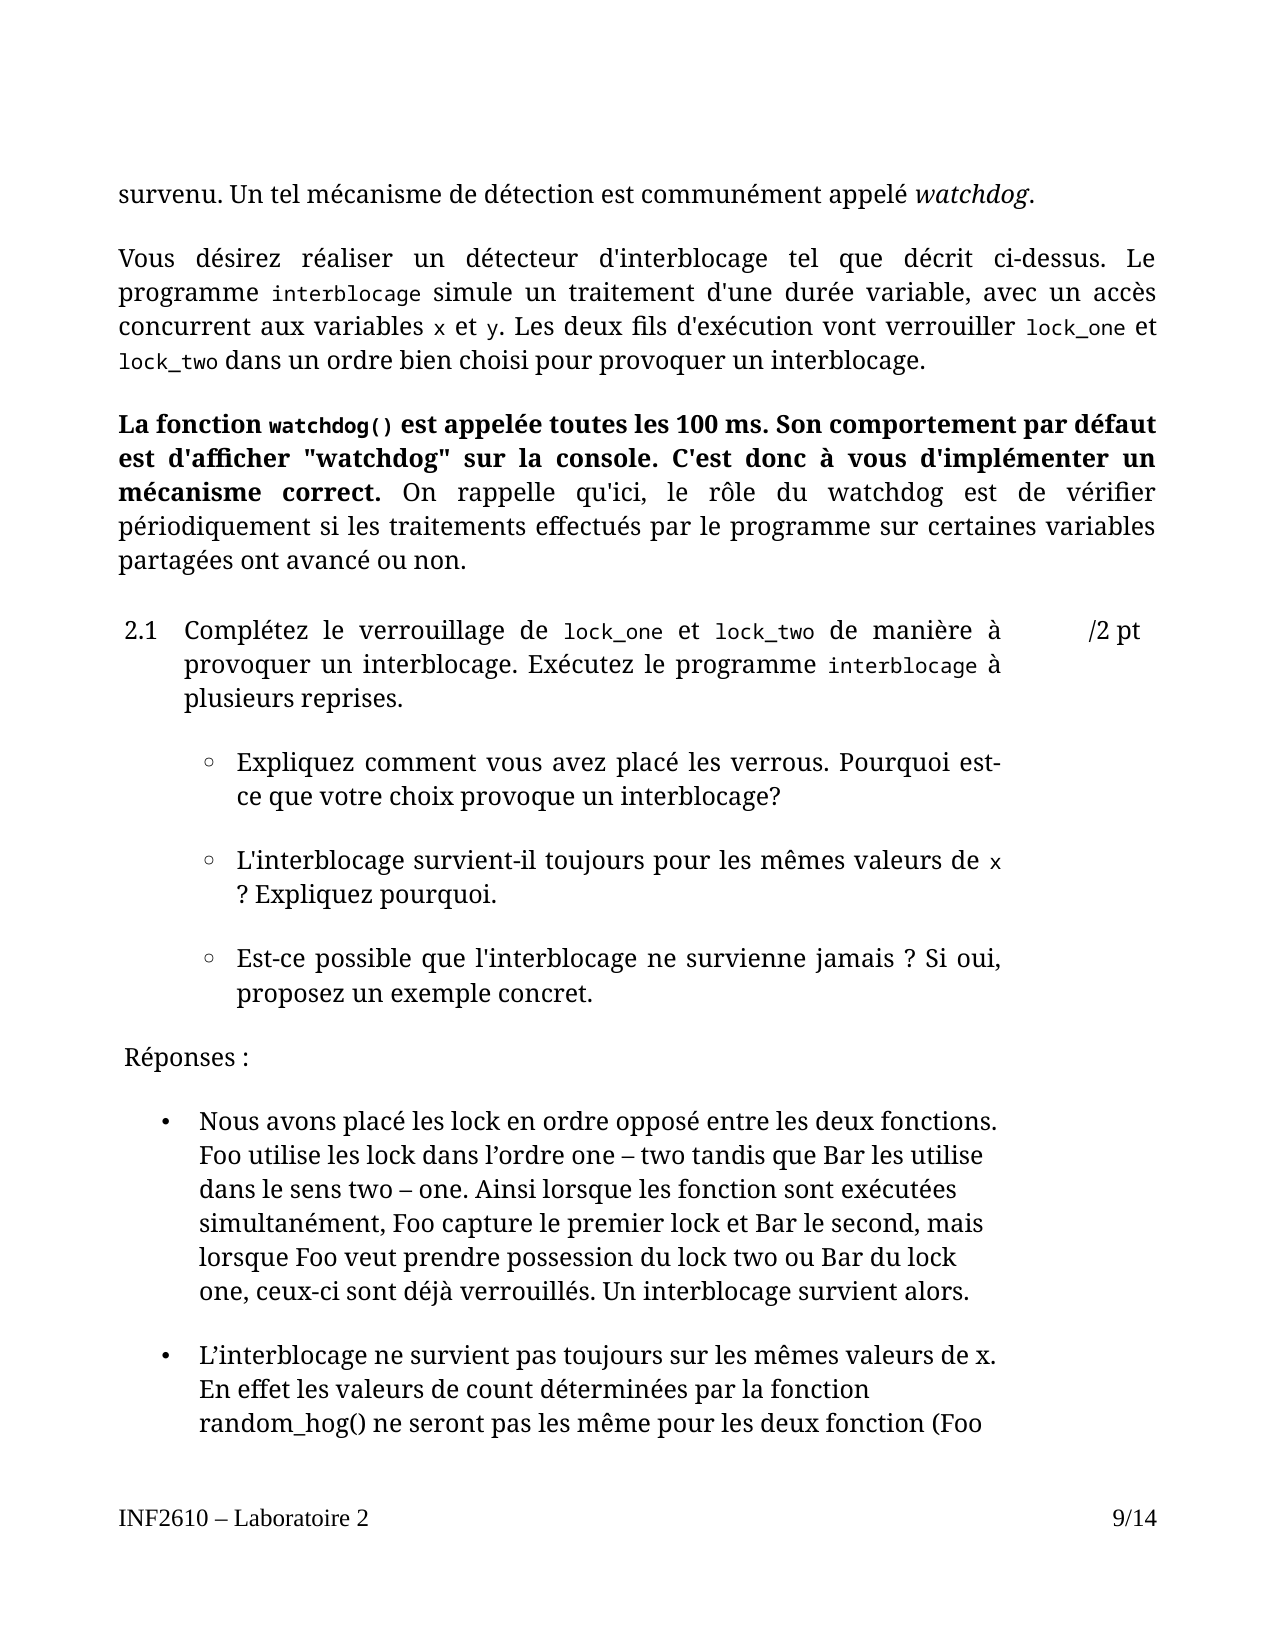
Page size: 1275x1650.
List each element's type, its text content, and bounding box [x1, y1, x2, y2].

text Vous désirez réaliser un détecteur d'interblocage tel que décrit ci-dessus. Le programme interblocage simule un traitement d'une durée variable, avec un accès concurrent aux variables x et y. Les deux fils d'exécution vont verrouiller lock_one et lock_two dans un ordre bien choisi pour provoquer un interblocage. [118, 240, 1157, 377]
text survenu. Un tel mécanisme de détection est communément appelé watchdog. [118, 176, 1157, 210]
table_header [1008, 592, 1077, 1446]
text La fonction watchdog() est appelée toutes les 100 ms. Son comportement par défaut est d'afficher "watchdog" sur la console. C'est donc à vous d'implémenter un mécanisme correct. On rappelle qu'ici, le rôle du watchdog est de vérifier périodiquement si les traitements effectués par le programme sur certaines variables partagées ont avancé ou non. [118, 407, 1157, 577]
table_header /2 pt [1077, 592, 1157, 1446]
table_header Complétez le verrouillage de lock_one et lock_two de manière à provoquer un interblocage. Exécutez le programme interblocage à plusieurs reprises. Expliquez comment vous avez placé les verrous. Pourquoi est-ce que votre choix provoque un interblocage? L'interblocage survient-il toujours pour les mêmes valeurs de x ? Expliquez pourquoi. Est-ce possible que l'interblocage ne survienne jamais ? Si oui, proposez un exemple concret. Réponses : Nous avons placé les lock en ordre opposé entre les deux fonctions. Foo utilise les lock dans l’ordre one – two tandis que Bar les utilise dans le sens two – one. Ainsi lorsque les fonction sont exécutées simultanément, Foo capture le premier lock et Bar le second, mais lorsque Foo veut prendre possession du lock two ou Bar du lock one, ceux-ci sont déjà verrouillés. Un interblocage survient alors. L’interblocage ne survient pas toujours sur les mêmes valeurs de x. En effet les valeurs de count déterminées par la fonction random_hog() ne seront pas les même pour les deux fonction (Foo [118, 592, 1007, 1446]
